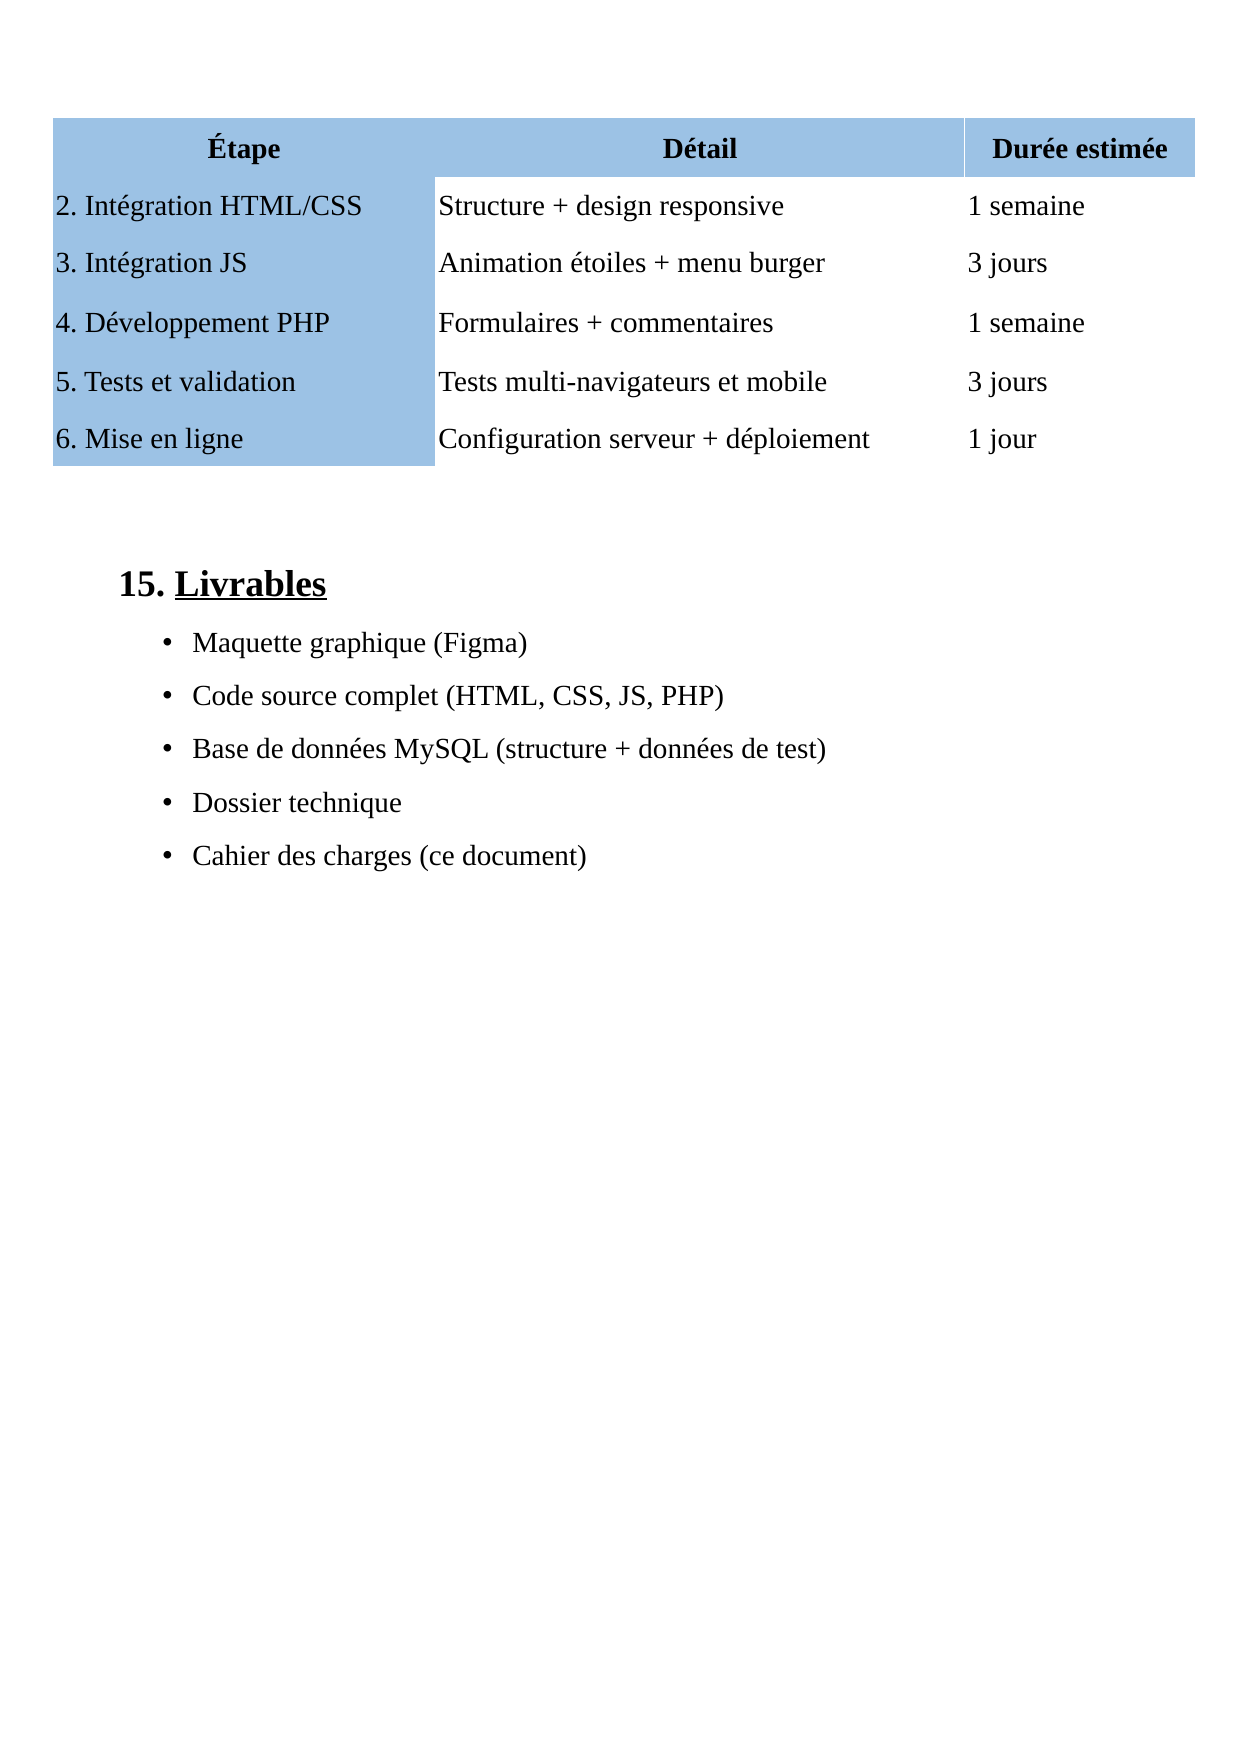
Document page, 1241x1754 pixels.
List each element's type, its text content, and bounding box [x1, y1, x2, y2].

table_cell 3. Intégration JS [53, 233, 435, 292]
list Maquette graphique (Figma) [162, 625, 1122, 659]
table_cell Formulaires + commentaires [435, 292, 964, 351]
list Cahier des charges (ce document) [162, 838, 1122, 872]
table_cell 4. Développement PHP [53, 292, 435, 351]
table_header Détail [435, 118, 964, 177]
table_header Étape [53, 118, 435, 177]
table_cell Structure + design responsive [435, 177, 964, 233]
list Dossier technique [162, 785, 1122, 818]
table_cell 3 jours [965, 233, 1195, 292]
table_cell 6. Mise en ligne [53, 410, 435, 466]
list Base de données MySQL (structure + données de test) [162, 732, 1122, 765]
table_cell Tests multi-navigateurs et mobile [435, 351, 964, 410]
table_cell Animation étoiles + menu burger [435, 233, 964, 292]
list Code source complet (HTML, CSS, JS, PHP) [162, 678, 1122, 712]
table_header Durée estimée [965, 118, 1195, 177]
table_cell 5. Tests et validation [53, 351, 435, 410]
table_cell 1 semaine [965, 177, 1195, 233]
table_cell Configuration serveur + déploiement [435, 410, 964, 466]
table_cell 1 jour [965, 410, 1195, 466]
table_cell 3 jours [965, 351, 1195, 410]
table_cell 2. Intégration HTML/CSS [53, 177, 435, 233]
subtitle 15. Livrables [118, 561, 1122, 604]
table_cell 1 semaine [965, 292, 1195, 351]
